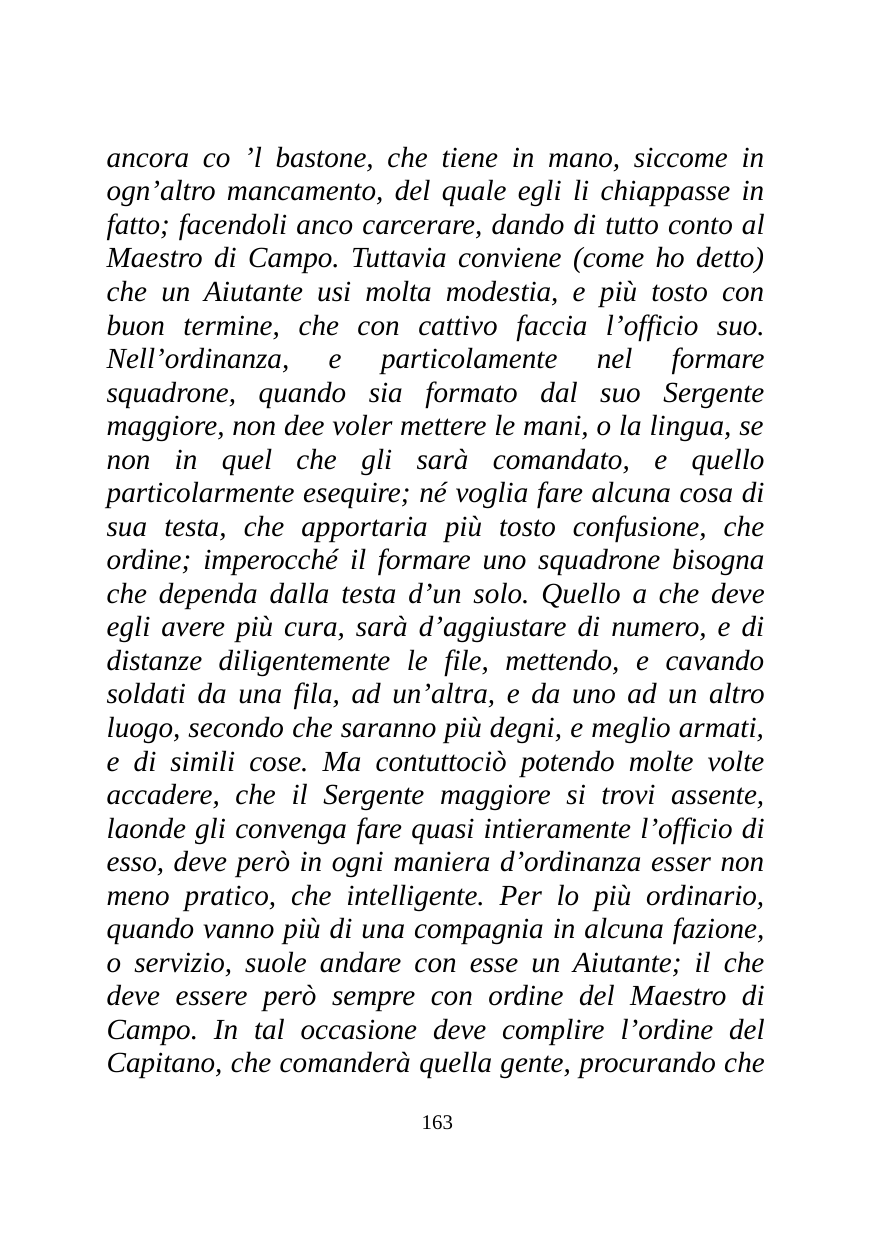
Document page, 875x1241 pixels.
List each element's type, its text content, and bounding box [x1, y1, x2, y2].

text ancora co ’l bastone, che tiene in mano, siccome in ogn’altro mancamento, del quale egli li chiappasse in fatto; facendoli anco carcerare, dando di tutto conto al Maestro di Campo. Tuttavia conviene (come ho detto) che un Aiutante usi molta modestia, e più tosto con buon termine, che con cattivo faccia l’officio suo. Nell’ordinanza, e particolamente nel formare squadrone, quando sia formato dal suo Sergente maggiore, non dee voler mettere le mani, o la lingua, se non in quel che gli sarà comandato, e quello particolarmente esequire; né voglia fare alcuna cosa di sua testa, che apportaria più tosto confusione, che ordine; imperocché il formare uno squadrone bisogna che dependa dalla testa d’un solo. Quello a che deve egli avere più cura, sarà d’aggiustare di numero, e di distanze diligentemente le file, mettendo, e cavando soldati da una fila, ad un’altra, e da uno ad un altro luogo, secondo che saranno più degni, e meglio armati, e di simili cose. Ma contuttociò potendo molte volte accadere, che il Sergente maggiore si trovi assente, laonde gli convenga fare quasi intieramente l’officio di esso, deve però in ogni maniera d’ordinanza esser non meno pratico, che intelligente. Per lo più ordinario, quando vanno più di una compagnia in alcuna fazione, o servizio, suole andare con esse un Aiutante; il che deve essere però sempre con ordine del Maestro di Campo. In tal occasione deve complire l’ordine del Capitano, che comanderà quella gente, procurando che [106, 140, 768, 1079]
